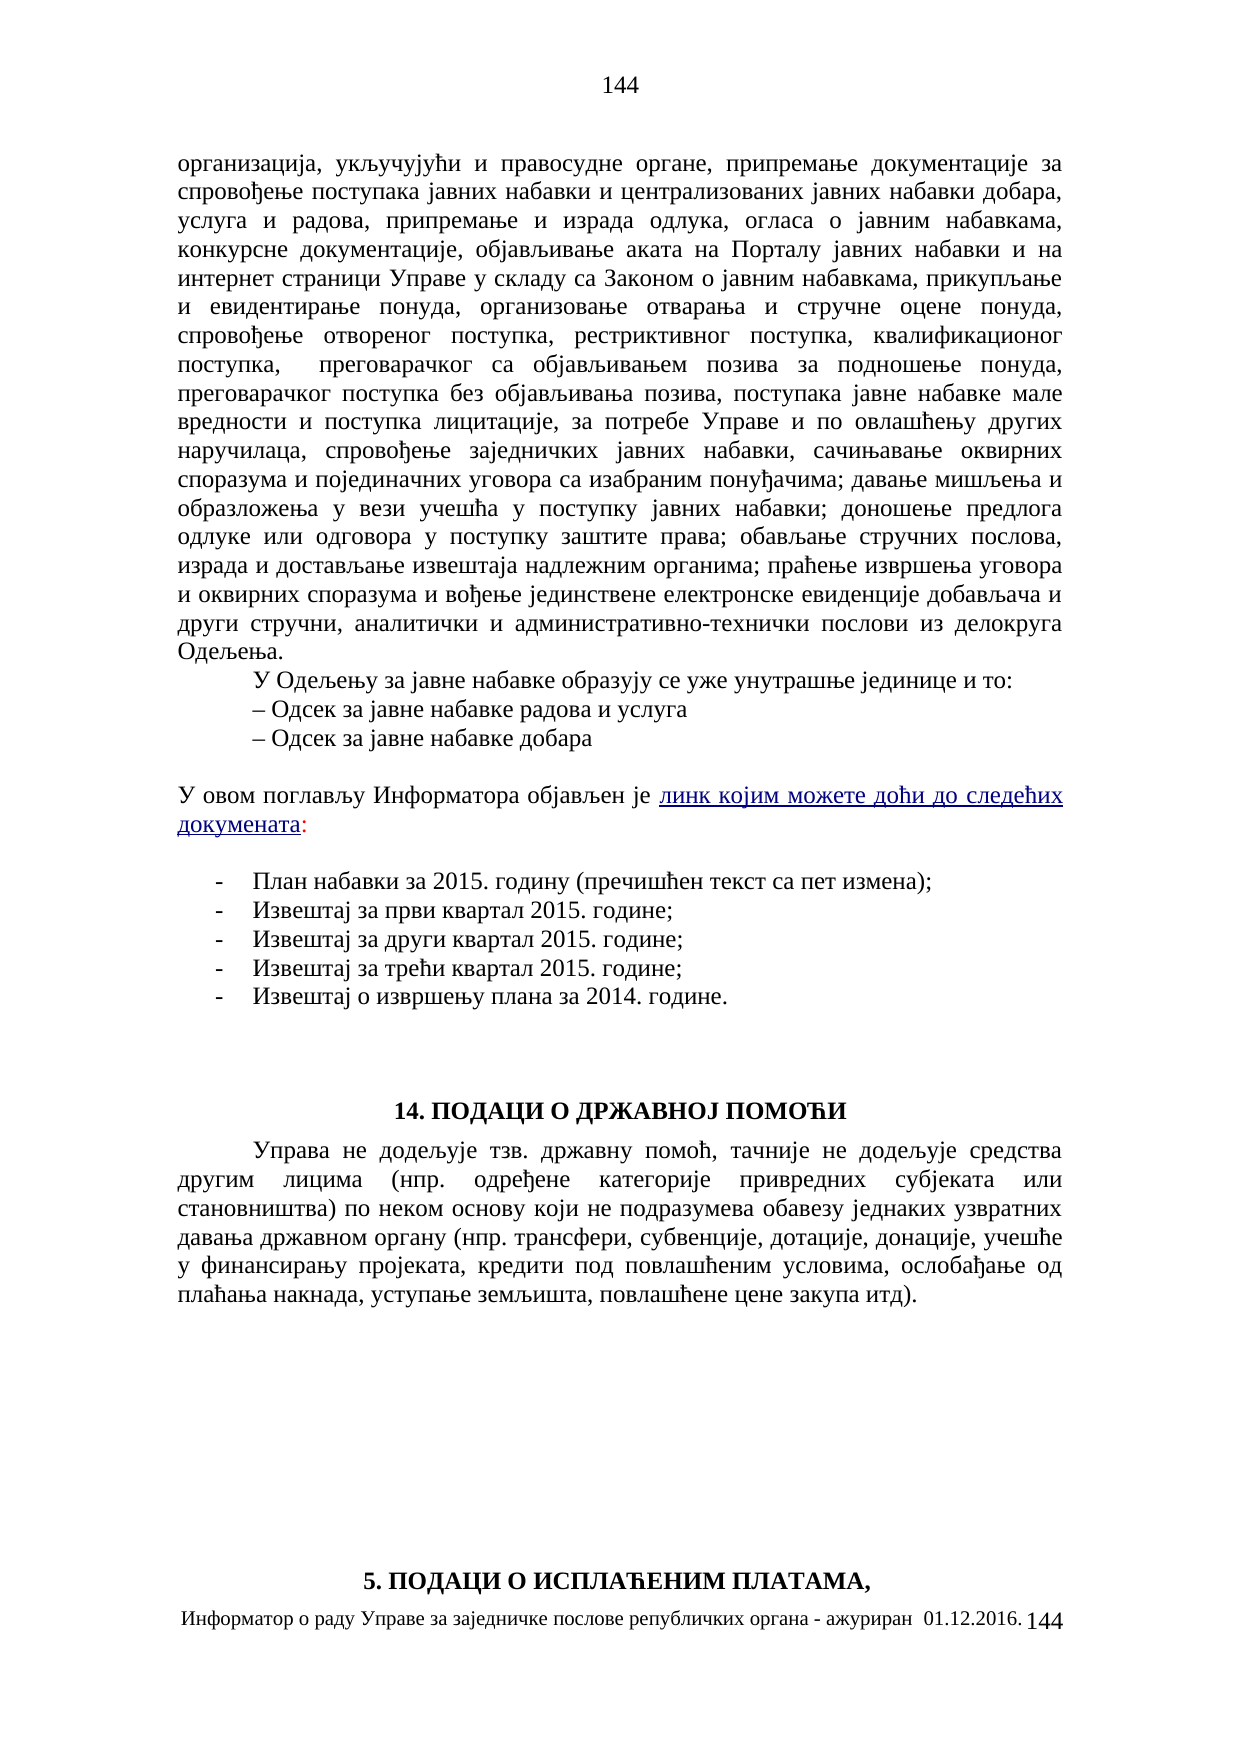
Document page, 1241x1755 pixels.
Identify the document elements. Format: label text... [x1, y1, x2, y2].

text – Одсек за јавне набавке радова и услуга [177, 694, 1063, 723]
list План набавки за 2015. годину (пречишћен текст са пет измена); [215, 866, 1063, 895]
list Извештај за други квартал 2015. године; [215, 924, 1063, 953]
text Управа не додељује тзв. државну помоћ, тачније не додељује средства другим лицима (нпр. одређене категорије привредних субјеката или становништва) по неком основу који не подразумева обавезу једнаких узвратних давања државном органу (нпр. трансфери, субвенције, дотације, донације, учешће у финансирању пројеката, кредити под повлашћеним условима, ослобађање од плаћања накнада, уступање земљишта, повлашћене цене закупа итд). [177, 1136, 1063, 1308]
list Извештај за први квартал 2015. године; [215, 895, 1063, 924]
text – Одсек за јавне набавке добара [177, 723, 1063, 751]
text 14. ПОДАЦИ О ДРЖАВНОЈ ПОМОЋИ [177, 1096, 1063, 1125]
text 5. ПОДАЦИ О ИСПЛАЋЕНИМ ПЛАТАМА, [177, 1566, 1063, 1595]
text У Одељењу за јавне набавке образују се уже унутрашње јединице и то: [177, 665, 1063, 694]
text У овом поглављу Информатора објављен је линк којим можете доћи до следећих докумената: [177, 780, 1063, 838]
list Извештај за трећи квартал 2015. године; [215, 953, 1063, 981]
list Извештај о извршењу плана за 2014. године. [215, 981, 1063, 1010]
text организација, укључујући и правосудне органе, припремање документације за спровођење поступака јавних набавки и централизованих јавних набавки добара, услуга и радова, припремање и израда одлука, огласа о јавним набавкама, конкурсне документације, објављивање аката на Порталу јавних набавки и на интернет страници Управе у складу са Законом о јавним набавкама, прикупљање и евидентирање понуда, организовање отварања и стручне оцене понуда, спровођење отвореног поступка, рестриктивног поступка, квалификационог поступка, преговарачког са објављивањем позива за подношење понуда, преговарачког поступка без објављивања позива, поступака јавне набавке мале вредности и поступка лицитације, за потребе Управе и по овлашћењу других наручилаца, спровођење заједничких јавних набавки, сачињавање оквирних споразума и појединачних уговора са изабраним понуђачима; давање мишљења и образложења у вези учешћа у поступку јавних набавки; доношење предлога одлуке или одговора у поступку заштите права; обављање стручних послова, израда и достављање извештаја надлежним органима; праћење извршења уговора и оквирних споразума и вођење јединствене електронске евиденције добављача и други стручни, аналитички и административно-технички послови из делокруга Одељења. [177, 148, 1063, 665]
